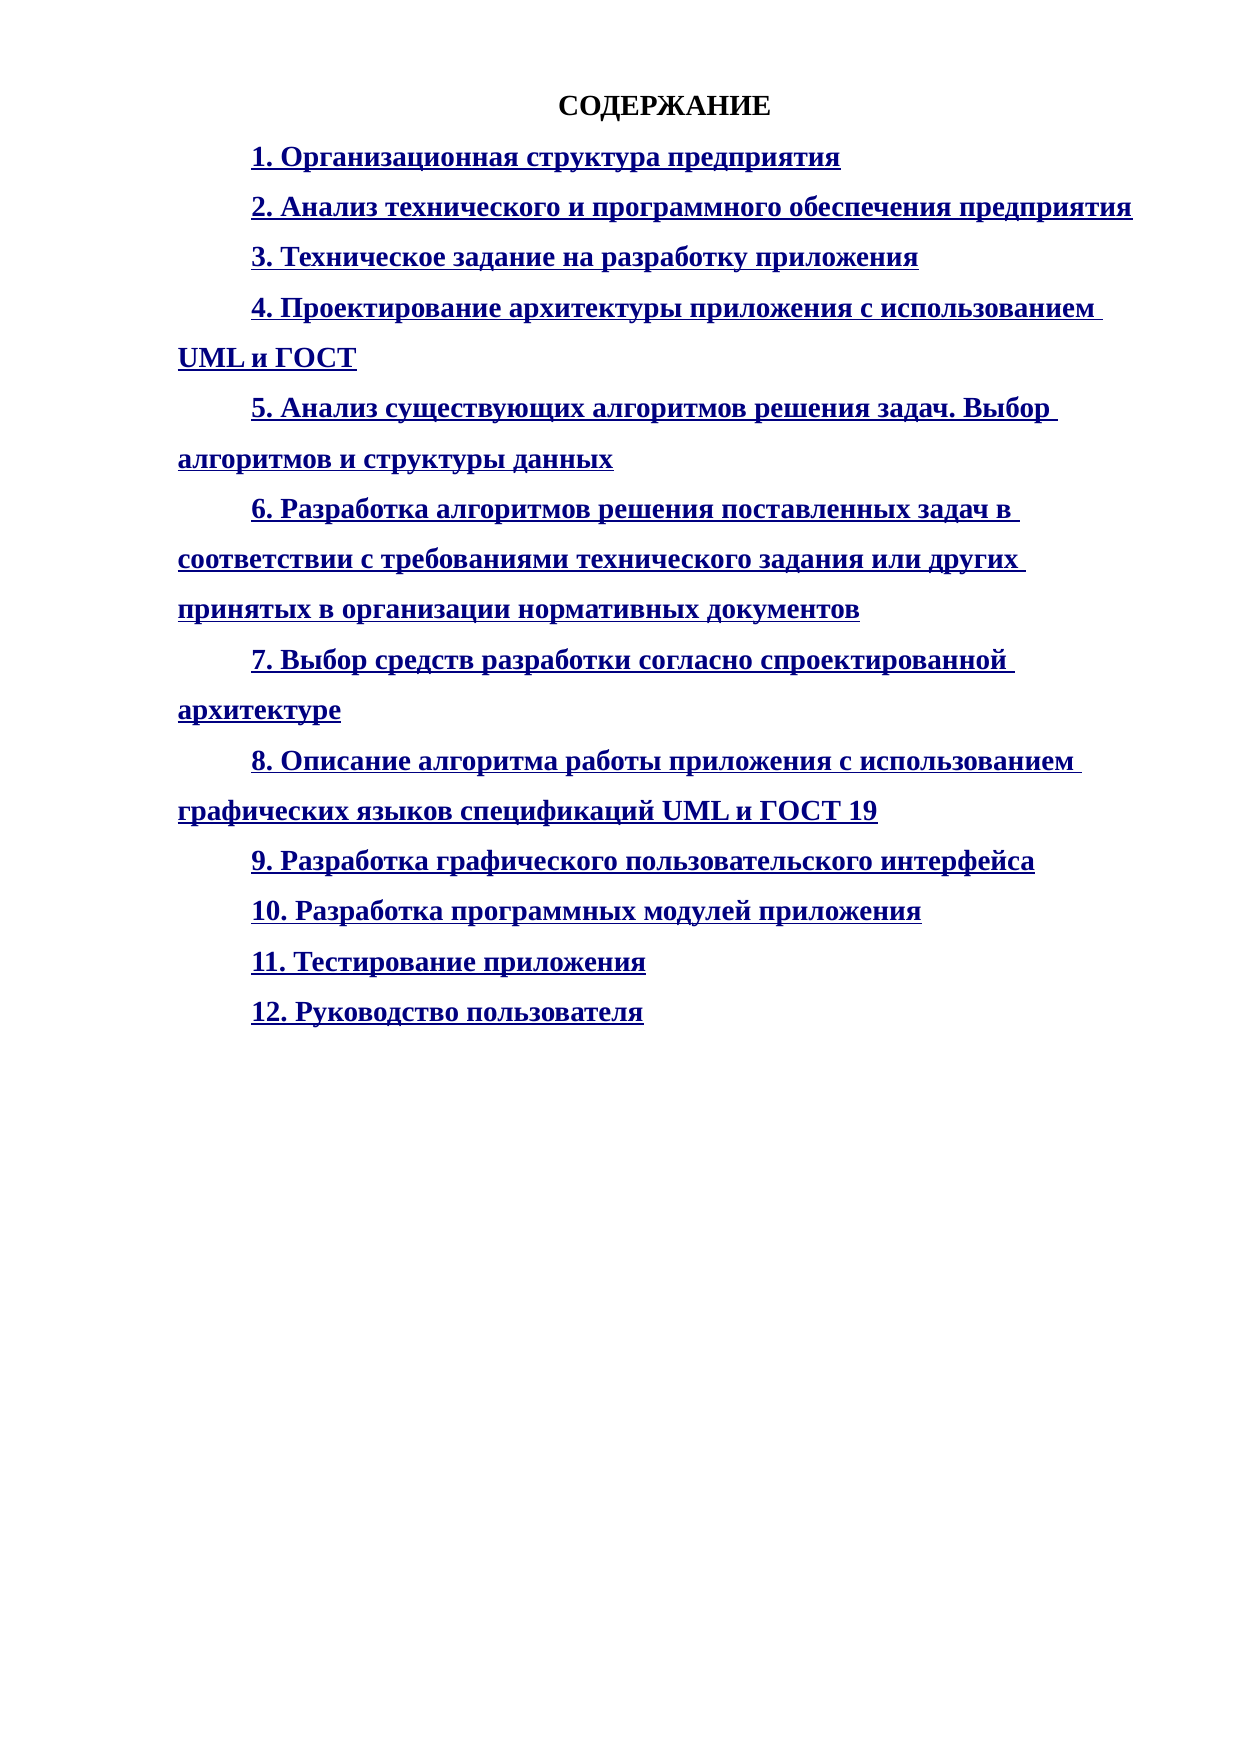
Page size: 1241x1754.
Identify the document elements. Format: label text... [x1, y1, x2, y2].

text 1. Организационная структура предприятия [177, 139, 1152, 172]
text 6. Разработка алгоритмов решения поставленных задач в соответствии с требованиями технического задания или других принятых в организации нормативных документов [177, 491, 1152, 625]
text 4. Проектирование архитектуры приложения с использованием UML и ГОСТ [177, 290, 1152, 374]
text 2. Анализ технического и программного обеспечения предприятия [177, 189, 1152, 223]
text 7. Выбор средств разработки согласно спроектированной архитектуре [177, 642, 1152, 726]
text 12. Руководство пользователя [177, 994, 1152, 1028]
text 10. Разработка программных модулей приложения [177, 893, 1152, 927]
subtitle СОДЕРЖАНИЕ [177, 88, 1152, 122]
text 8. Описание алгоритма работы приложения с использованием графических языков спецификаций UML и ГОСТ 19 [177, 743, 1152, 826]
text 5. Анализ существующих алгоритмов решения задач. Выбор алгоритмов и структуры данных [177, 390, 1152, 474]
text 9. Разработка графического пользовательского интерфейса [177, 843, 1152, 877]
text 11. Тестирование приложения [177, 944, 1152, 977]
text 3. Техническое задание на разработку приложения [177, 239, 1152, 273]
